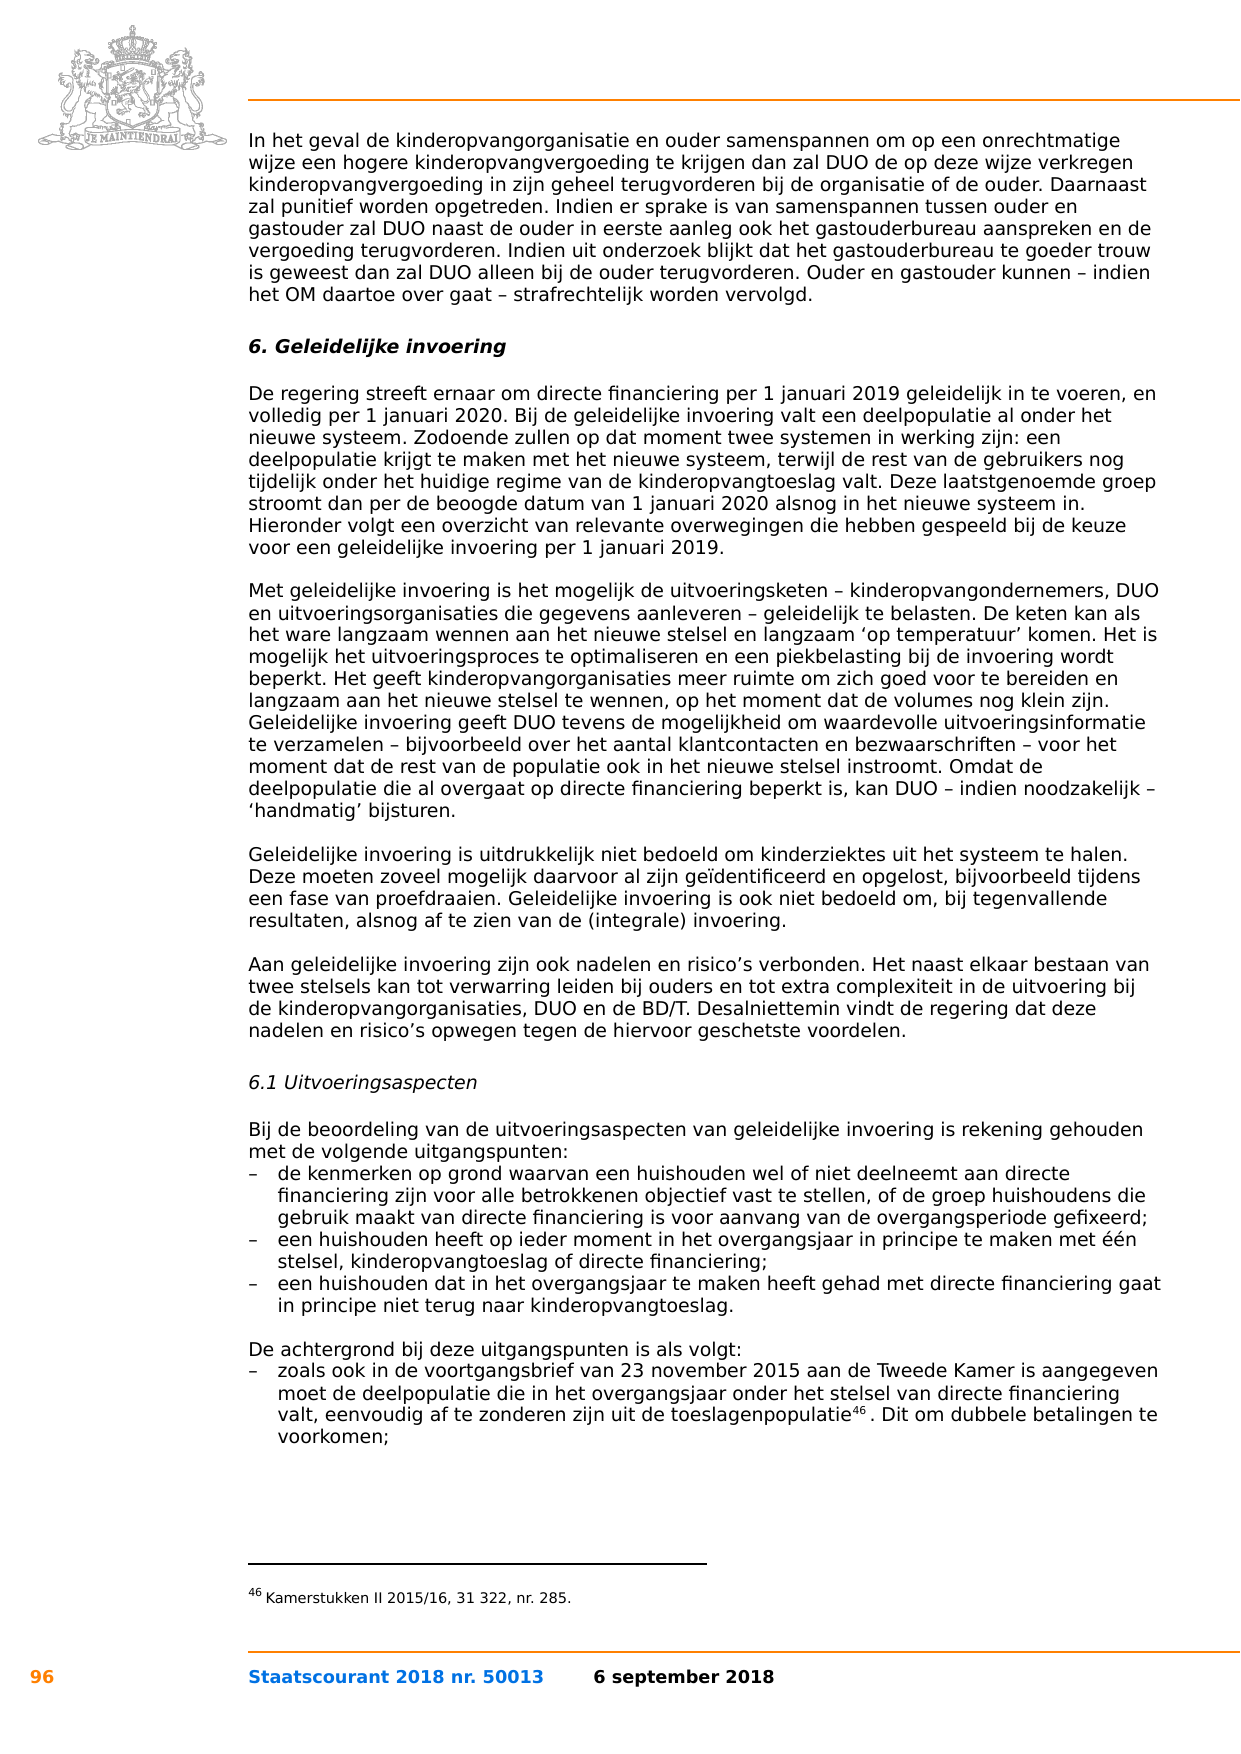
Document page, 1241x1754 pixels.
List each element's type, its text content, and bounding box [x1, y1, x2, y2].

text – een huishouden dat in het overgangsjaar te maken heeft gehad met directe financiering gaat in principe niet terug naar kinderopvangtoeslag. [248, 1273, 1163, 1317]
subtitle 6. Geleidelijke invoering [248, 336, 1163, 358]
text Aan geleidelijke invoering zijn ook nadelen en risico’s verbonden. Het naast elkaar bestaan van twee stelsels kan tot verwarring leiden bij ouders en tot extra complexiteit in de uitvoering bij de kinderopvangorganisaties, DUO en de BD/T. Desalniettemin vindt de regering dat deze nadelen en risico’s opwegen tegen de hiervoor geschetste voordelen. [248, 954, 1163, 1042]
text – een huishouden heeft op ieder moment in het overgangsjaar in principe te maken met één stelsel, kinderopvangtoeslag of directe financiering; [248, 1229, 1163, 1273]
text – zoals ook in de voortgangsbrief van 23 november 2015 aan de Tweede Kamer is aangegeven moet de deelpopulatie die in het overgangsjaar onder het stelsel van directe financiering valt, eenvoudig af te zonderen zijn uit de toeslagenpopulatie. Dit om dubbele betalingen te voorkomen; [248, 1360, 1163, 1448]
text Bij de beoordeling van de uitvoeringsaspecten van geleidelijke invoering is rekening gehouden met de volgende uitgangspunten: [248, 1119, 1163, 1163]
text Geleidelijke invoering is uitdrukkelijk niet bedoeld om kinderziektes uit het systeem te halen. Deze moeten zoveel mogelijk daarvoor al zijn geïdentificeerd en opgelost, bijvoorbeeld tijdens een fase van proefdraaien. Geleidelijke invoering is ook niet bedoeld om, bij tegenvallende resultaten, alsnog af te zien van de (integrale) invoering. [248, 844, 1163, 932]
text In het geval de kinderopvangorganisatie en ouder samenspannen om op een onrechtmatige wijze een hogere kinderopvangvergoeding te krijgen dan zal DUO de op deze wijze verkregen kinderopvangvergoeding in zijn geheel terugvorderen bij de organisatie of de ouder. Daarnaast zal punitief worden opgetreden. Indien er sprake is van samenspannen tussen ouder en gastouder zal DUO naast de ouder in eerste aanleg ook het gastouderbureau aanspreken en de vergoeding terugvorderen. Indien uit onderzoek blijkt dat het gastouderbureau te goeder trouw is geweest dan zal DUO alleen bij de ouder terugvorderen. Ouder en gastouder kunnen – indien het OM daartoe over gaat – strafrechtelijk worden vervolgd. [248, 130, 1163, 306]
text De regering streeft ernaar om directe financiering per 1 januari 2019 geleidelijk in te voeren, en volledig per 1 januari 2020. Bij de geleidelijke invoering valt een deelpopulatie al onder het nieuwe systeem. Zodoende zullen op dat moment twee systemen in werking zijn: een deelpopulatie krijgt te maken met het nieuwe systeem, terwijl de rest van de gebruikers nog tijdelijk onder het huidige regime van de kinderopvangtoeslag valt. Deze laatstgenoemde groep stroomt dan per de beoogde datum van 1 januari 2020 alsnog in het nieuwe systeem in. Hieronder volgt een overzicht van relevante overwegingen die hebben gespeeld bij de keuze voor een geleidelijke invoering per 1 januari 2019. [248, 383, 1163, 558]
picture [38, 25, 227, 150]
text Kamerstukken II 2015/16, 31 322, nr. 285. [248, 1586, 1163, 1608]
text Met geleidelijke invoering is het mogelijk de uitvoeringsketen – kinderopvangondernemers, DUO en uitvoeringsorganisaties die gegevens aanleveren – geleidelijk te belasten. De keten kan als het ware langzaam wennen aan het nieuwe stelsel en langzaam ‘op temperatuur’ komen. Het is mogelijk het uitvoeringsproces te optimaliseren en een piekbelasting bij de invoering wordt beperkt. Het geeft kinderopvangorganisaties meer ruimte om zich goed voor te bereiden en langzaam aan het nieuwe stelsel te wennen, op het moment dat de volumes nog klein zijn. Geleidelijke invoering geeft DUO tevens de mogelijkheid om waardevolle uitvoeringsinformatie te verzamelen – bijvoorbeeld over het aantal klantcontacten en bezwaarschriften – voor het moment dat de rest van de populatie ook in het nieuwe stelsel instroomt. Omdat de deelpopulatie die al overgaat op directe financiering beperkt is, kan DUO – indien noodzakelijk – ‘handmatig’ bijsturen. [248, 580, 1163, 822]
text – de kenmerken op grond waarvan een huishouden wel of niet deelneemt aan directe financiering zijn voor alle betrokkenen objectief vast te stellen, of de groep huishoudens die gebruik maakt van directe financiering is voor aanvang van de overgangsperiode gefixeerd; [248, 1163, 1163, 1229]
text De achtergrond bij deze uitgangspunten is als volgt: [248, 1338, 1163, 1360]
subtitle 6.1 Uitvoeringsaspecten [248, 1072, 1163, 1094]
